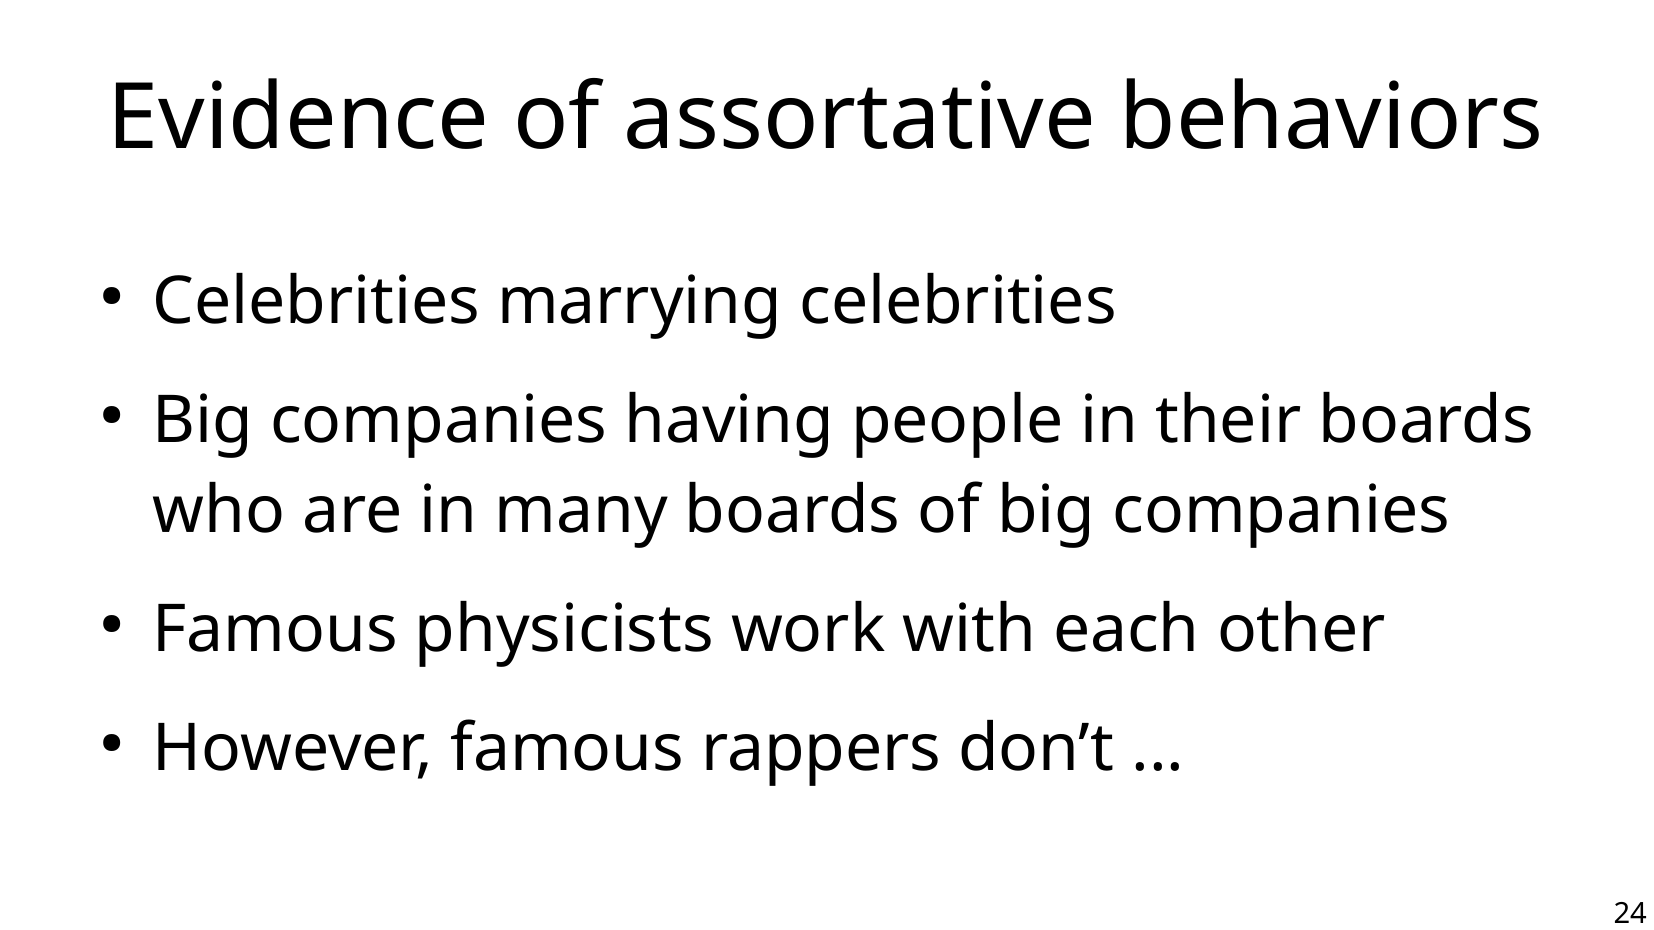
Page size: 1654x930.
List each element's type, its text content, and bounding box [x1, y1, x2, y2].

title Evidence of assortative behaviors [82, 1, 1571, 225]
list Celebrities marrying celebrities Big companies having people in their boards who are in many boards of big companies Famous physicists work with each other However, famous rappers don’t ... [82, 252, 1571, 793]
